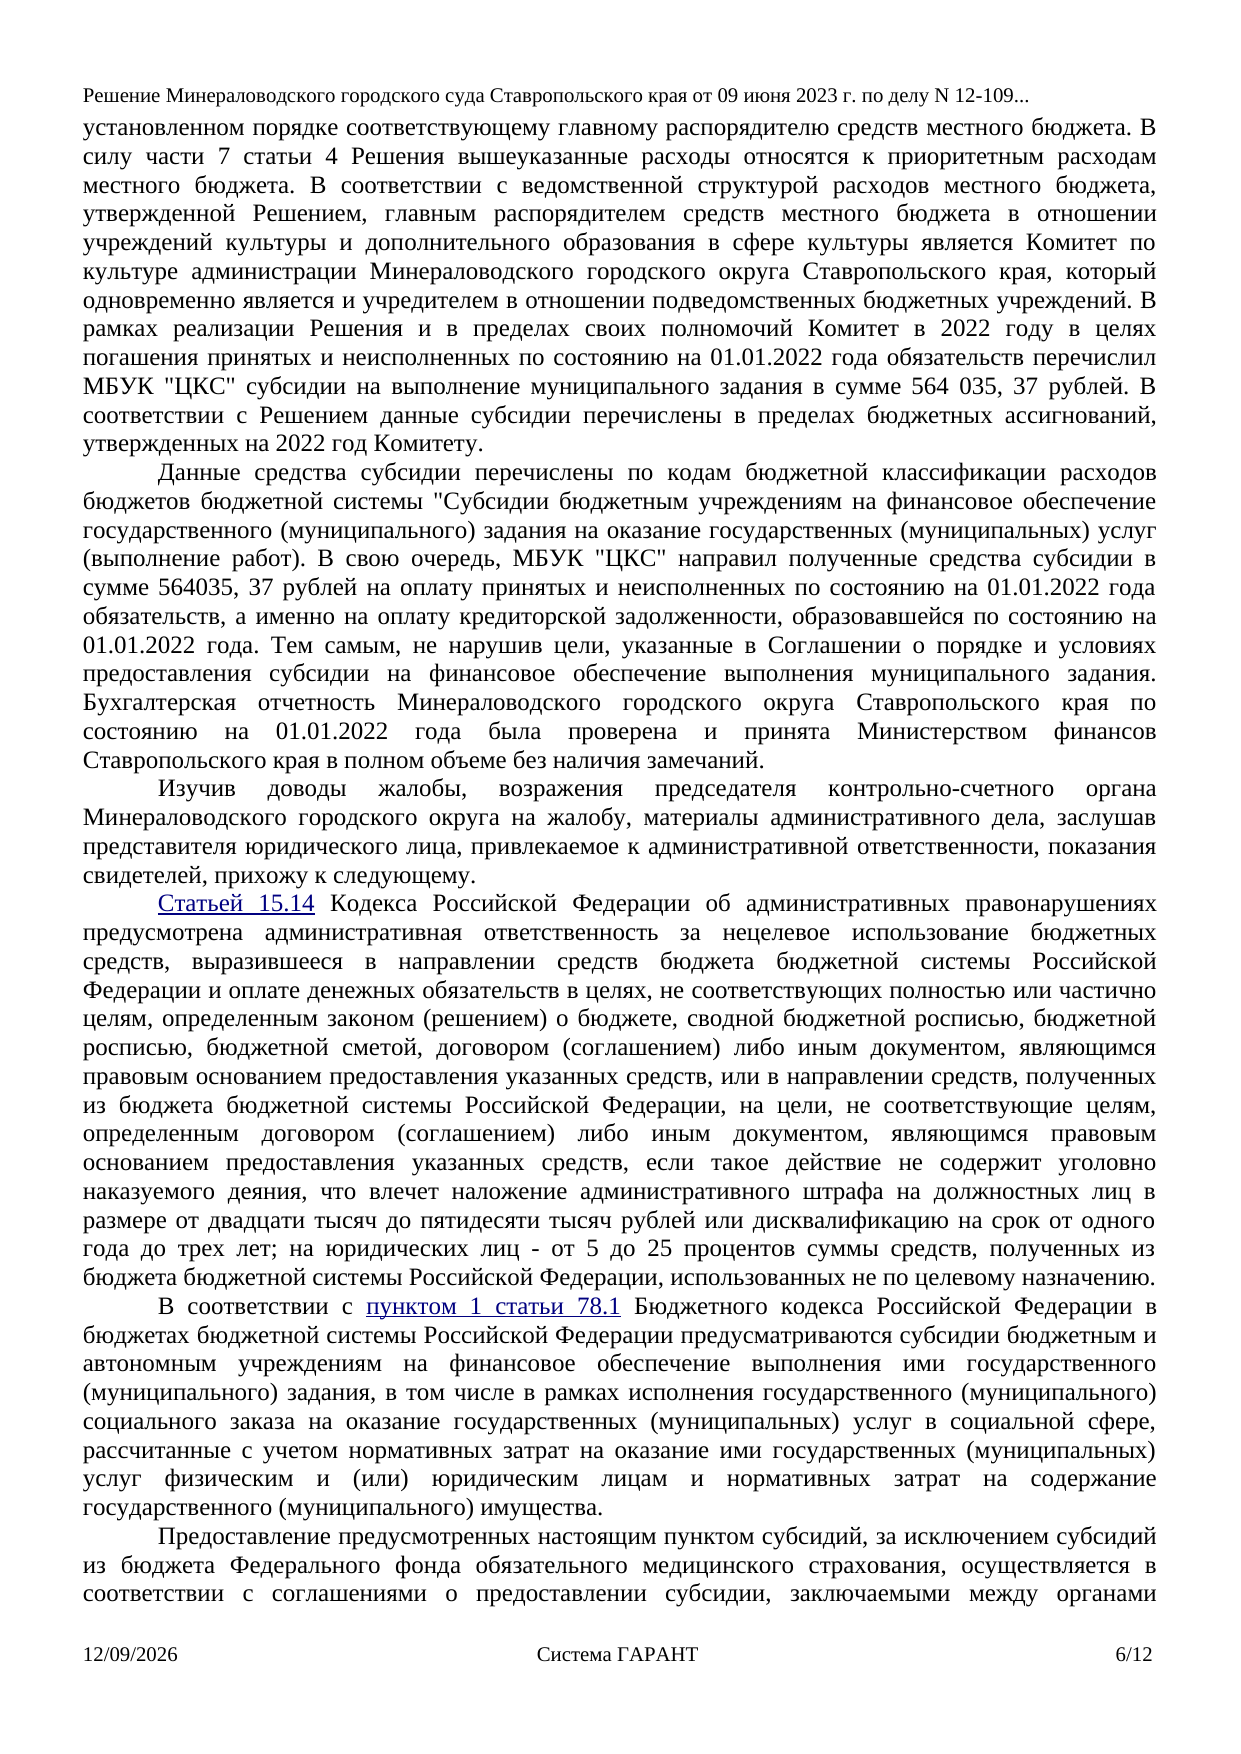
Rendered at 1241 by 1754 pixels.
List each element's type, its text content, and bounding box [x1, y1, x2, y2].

text Изучив доводы жалобы, возражения председателя контрольно-счетного органа Минераловодского городского округа на жалобу, материалы административного дела, заслушав представителя юридического лица, привлекаемое к административной ответственности, показания свидетелей, прихожу к следующему. [83, 773, 1157, 888]
text Предоставление предусмотренных настоящим пунктом субсидий, за исключением субсидий из бюджета Федерального фонда обязательного медицинского страхования, осуществляется в соответствии с соглашениями о предоставлении субсидии, заключаемыми между органами [83, 1521, 1157, 1607]
text Данные средства субсидии перечислены по кодам бюджетной классификации расходов бюджетов бюджетной системы "Субсидии бюджетным учреждениям на финансовое обеспечение государственного (муниципального) задания на оказание государственных (муниципальных) услуг (выполнение работ). В свою очередь, МБУК "ЦКС" направил полученные средства субсидии в сумме 564035, 37 рублей на оплату принятых и неисполненных по состоянию на 01.01.2022 года обязательств, а именно на оплату кредиторской задолженности, образовавшейся по состоянию на 01.01.2022 года. Тем самым, не нарушив цели, указанные в Соглашении о порядке и условиях предоставления субсидии на финансовое обеспечение выполнения муниципального задания. Бухгалтерская отчетность Минераловодского городского округа Ставропольского края по состоянию на 01.01.2022 года была проверена и принята Министерством финансов Ставропольского края в полном объеме без наличия замечаний. [83, 457, 1157, 773]
text В соответствии с пунктом 1 статьи 78.1 Бюджетного кодекса Российской Федерации в бюджетах бюджетной системы Российской Федерации предусматриваются субсидии бюджетным и автономным учреждениям на финансовое обеспечение выполнения ими государственного (муниципального) задания, в том числе в рамках исполнения государственного (муниципального) социального заказа на оказание государственных (муниципальных) услуг в социальной сфере, рассчитанные с учетом нормативных затрат на оказание ими государственных (муниципальных) услуг физическим и (или) юридическим лицам и нормативных затрат на содержание государственного (муниципального) имущества. [83, 1291, 1157, 1521]
text установленном порядке соответствующему главному распорядителю средств местного бюджета. В силу части 7 статьи 4 Решения вышеуказанные расходы относятся к приоритетным расходам местного бюджета. В соответствии с ведомственной структурой расходов местного бюджета, утвержденной Решением, главным распорядителем средств местного бюджета в отношении учреждений культуры и дополнительного образования в сфере культуры является Комитет по культуре администрации Минераловодского городского округа Ставропольского края, который одновременно является и учредителем в отношении подведомственных бюджетных учреждений. В рамках реализации Решения и в пределах своих полномочий Комитет в 2022 году в целях погашения принятых и неисполненных по состоянию на 01.01.2022 года обязательств перечислил МБУК "ЦКС" субсидии на выполнение муниципального задания в сумме 564 035, 37 рублей. В соответствии с Решением данные субсидии перечислены в пределах бюджетных ассигнований, утвержденных на 2022 год Комитету. [83, 112, 1157, 457]
text Статьей 15.14 Кодекса Российской Федерации об административных правонарушениях предусмотрена административная ответственность за нецелевое использование бюджетных средств, выразившееся в направлении средств бюджета бюджетной системы Российской Федерации и оплате денежных обязательств в целях, не соответствующих полностью или частично целям, определенным законом (решением) о бюджете, сводной бюджетной росписью, бюджетной росписью, бюджетной сметой, договором (соглашением) либо иным документом, являющимся правовым основанием предоставления указанных средств, или в направлении средств, полученных из бюджета бюджетной системы Российской Федерации, на цели, не соответствующие целям, определенным договором (соглашением) либо иным документом, являющимся правовым основанием предоставления указанных средств, если такое действие не содержит уголовно наказуемого деяния, что влечет наложение административного штрафа на должностных лиц в размере от двадцати тысяч до пятидесяти тысяч рублей или дисквалификацию на срок от одного года до трех лет; на юридических лиц - от 5 до 25 процентов суммы средств, полученных из бюджета бюджетной системы Российской Федерации, использованных не по целевому назначению. [83, 888, 1157, 1291]
